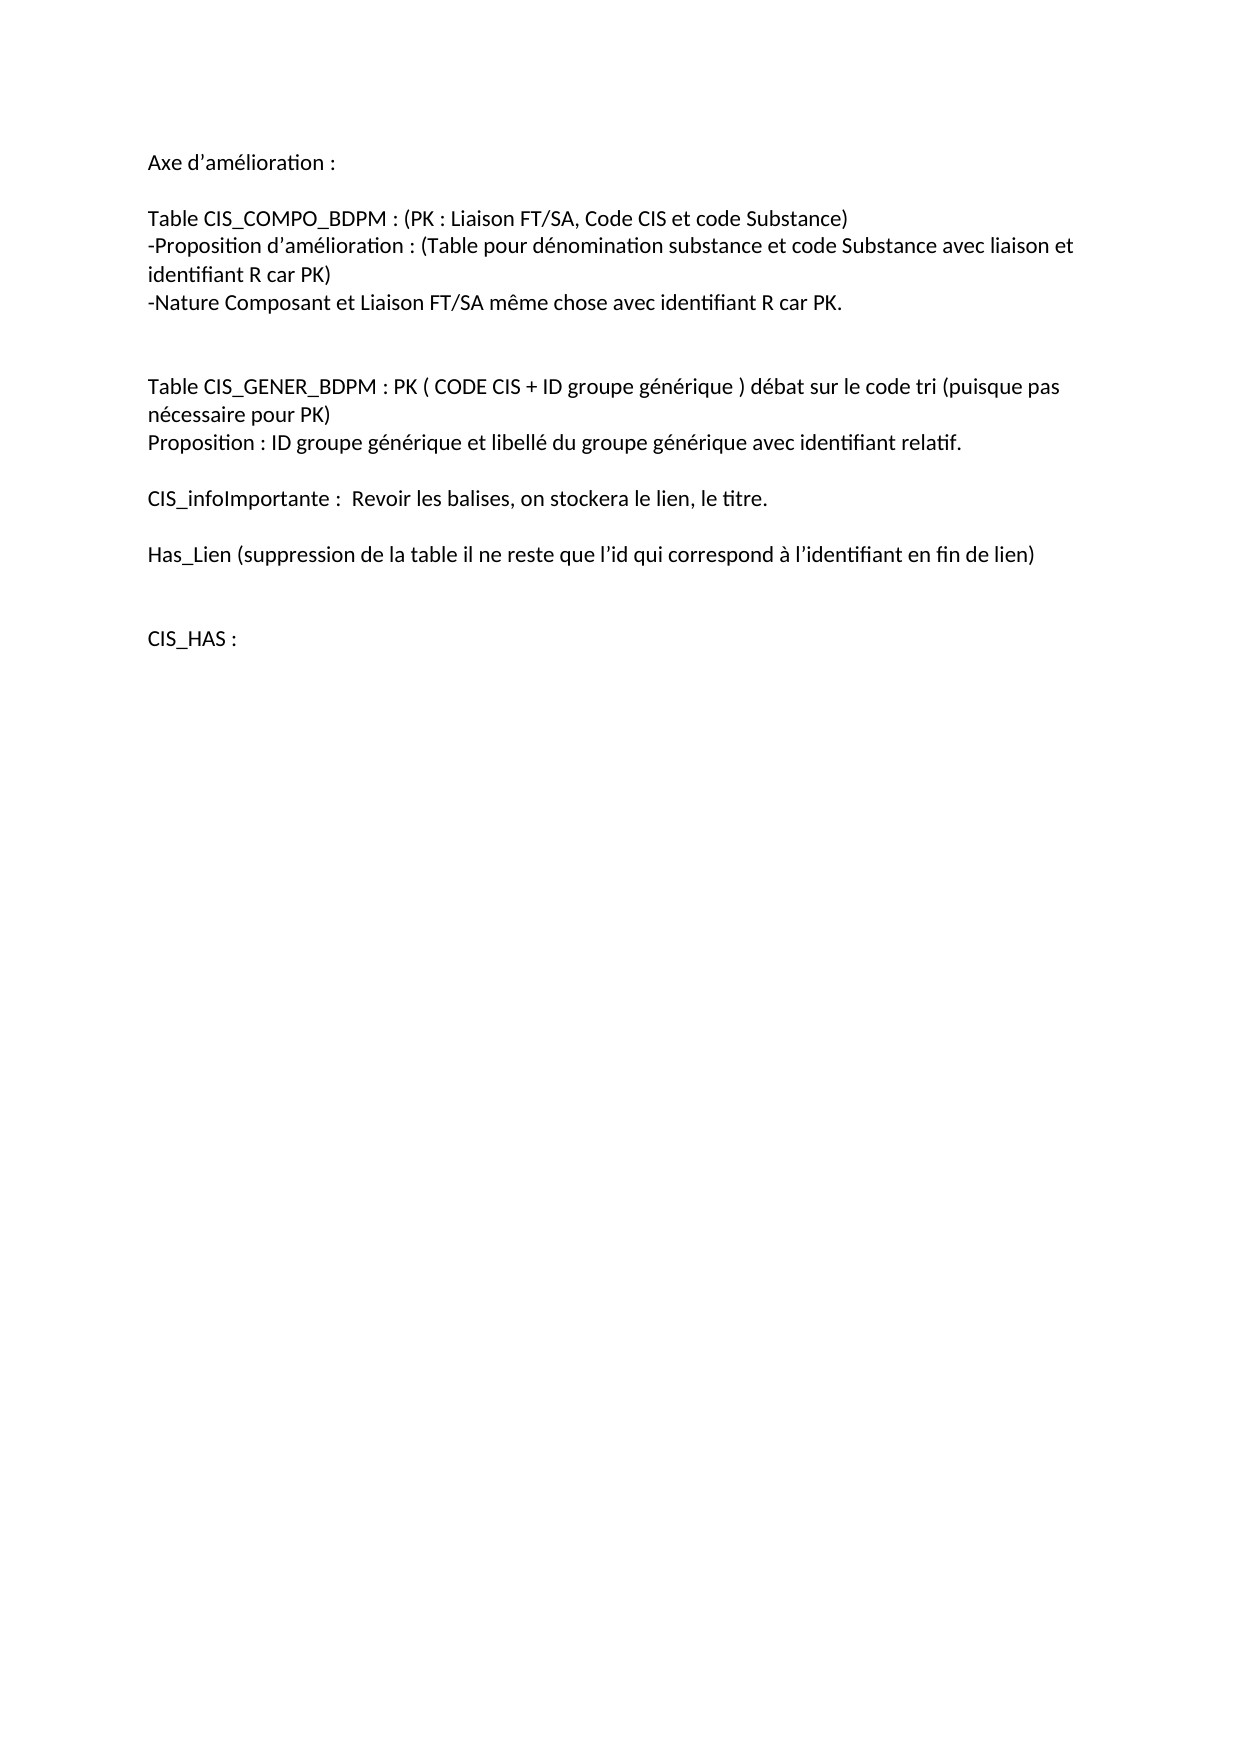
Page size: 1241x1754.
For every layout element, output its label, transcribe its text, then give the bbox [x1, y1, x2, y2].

text Proposition : ID groupe générique et libellé du groupe générique avec identifiant relatif. [148, 428, 1093, 456]
text CIS_infoImportante : Revoir les balises, on stockera le lien, le titre. [148, 484, 1093, 512]
text -Nature Composant et Liaison FT/SA même chose avec identifiant R car PK. [148, 288, 1093, 316]
text Has_Lien (suppression de la table il ne reste que l’id qui correspond à l’identifiant en fin de lien) [148, 540, 1093, 568]
text -Proposition d’amélioration : (Table pour dénomination substance et code Substance avec liaison et identifiant R car PK) [148, 232, 1093, 288]
text CIS_HAS : [148, 624, 1093, 652]
text Axe d’amélioration : [148, 148, 1093, 176]
text Table CIS_GENER_BDPM : PK ( CODE CIS + ID groupe générique ) débat sur le code tri (puisque pas nécessaire pour PK) [148, 372, 1093, 428]
text Table CIS_COMPO_BDPM : (PK : Liaison FT/SA, Code CIS et code Substance) [148, 204, 1093, 232]
